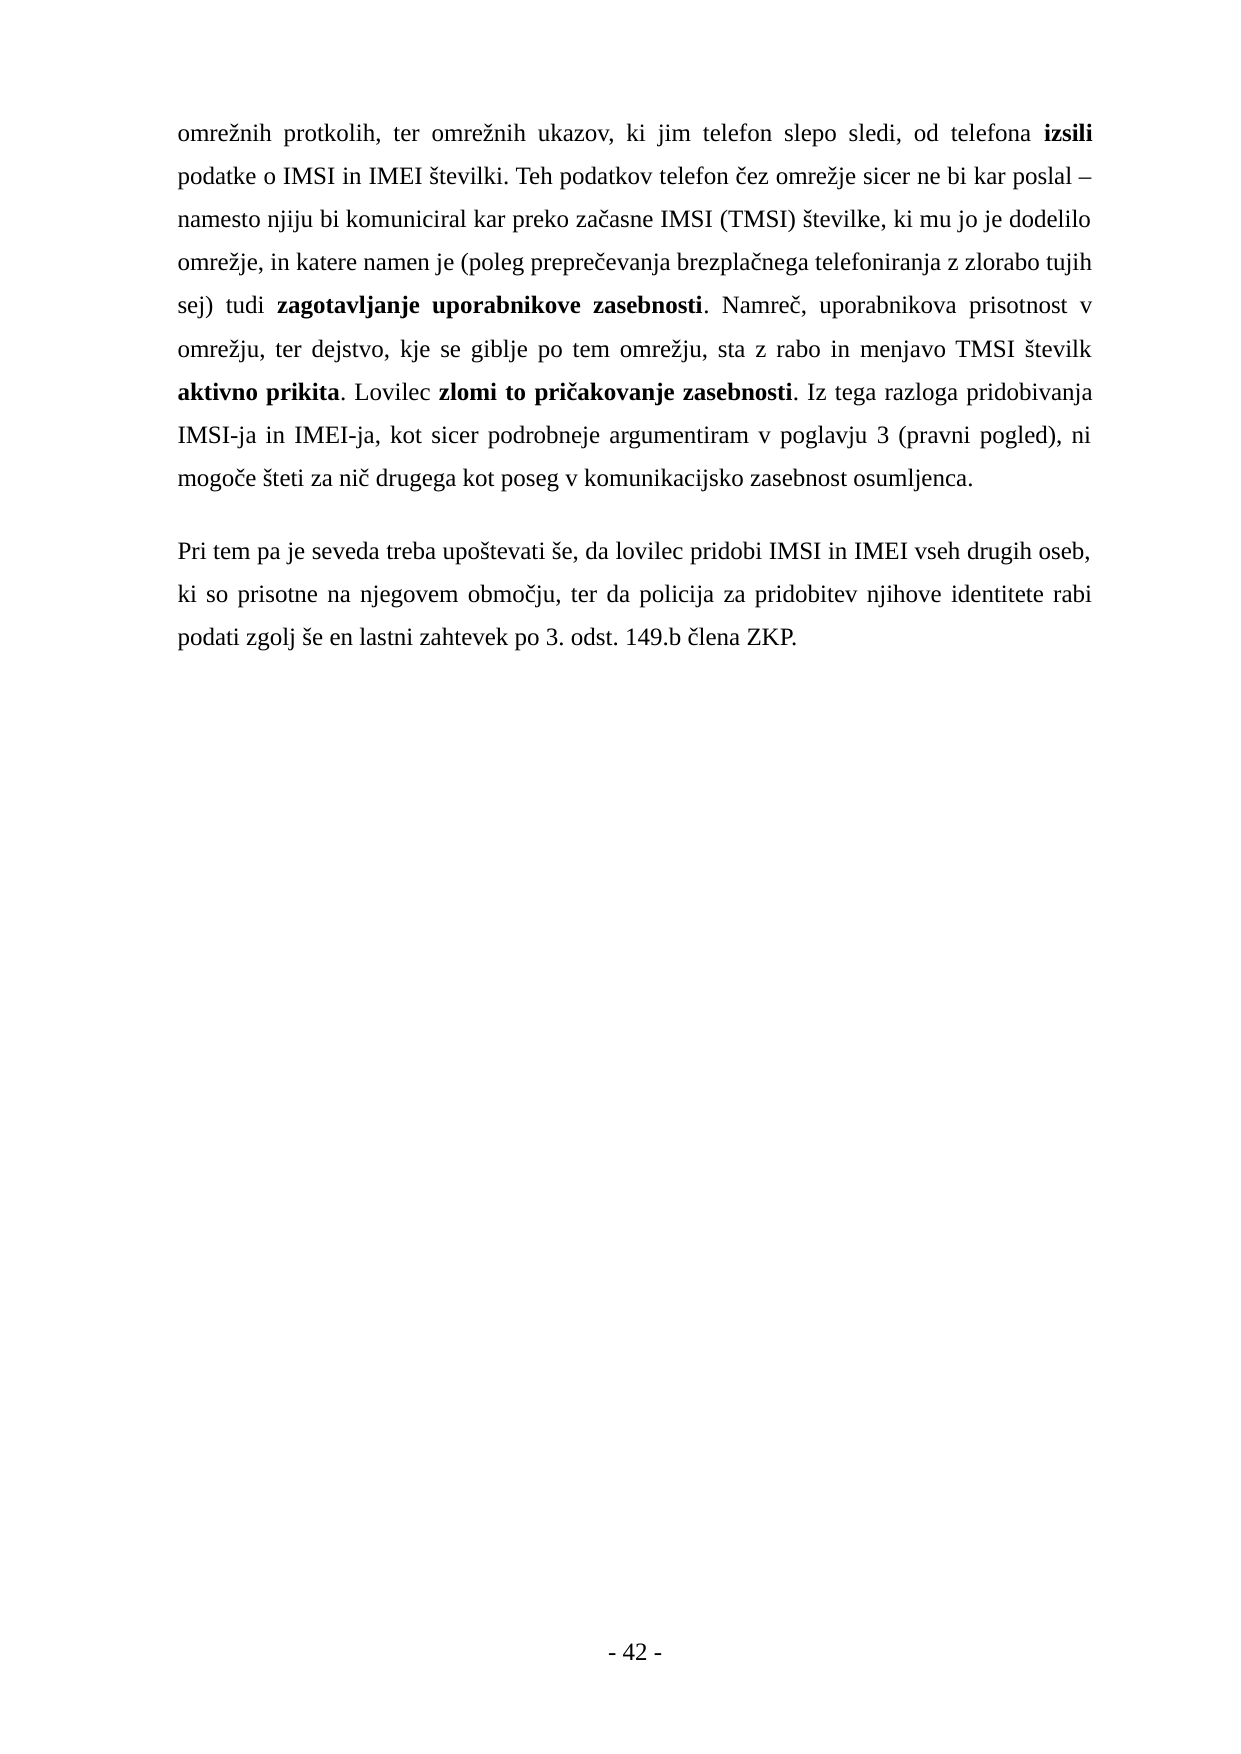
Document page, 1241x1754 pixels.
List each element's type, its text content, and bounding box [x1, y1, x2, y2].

text Pri tem pa je seveda treba upoštevati še, da lovilec pridobi IMSI in IMEI vseh drugih oseb, ki so prisotne na njegovem območju, ter da policija za pridobitev njihove identitete rabi podati zgolj še en lastni zahtevek po 3. odst. 149.b člena ZKP. [177, 536, 1093, 651]
text omrežnih protkolih, ter omrežnih ukazov, ki jim telefon slepo sledi, od telefona izsili podatke o IMSI in IMEI številki. Teh podatkov telefon čez omrežje sicer ne bi kar poslal – namesto njiju bi komuniciral kar preko začasne IMSI (TMSI) številke, ki mu jo je dodelilo omrežje, in katere namen je (poleg preprečevanja brezplačnega telefoniranja z zlorabo tujih sej) tudi zagotavljanje uporabnikove zasebnosti. Namreč, uporabnikova prisotnost v omrežju, ter dejstvo, kje se giblje po tem omrežju, sta z rabo in menjavo TMSI številk aktivno prikita. Lovilec zlomi to pričakovanje zasebnosti. Iz tega razloga pridobivanja IMSI-ja in IMEI-ja, kot sicer podrobneje argumentiram v poglavju 3 (pravni pogled), ni mogoče šteti za nič drugega kot poseg v komunikacijsko zasebnost osumljenca. [177, 118, 1093, 492]
